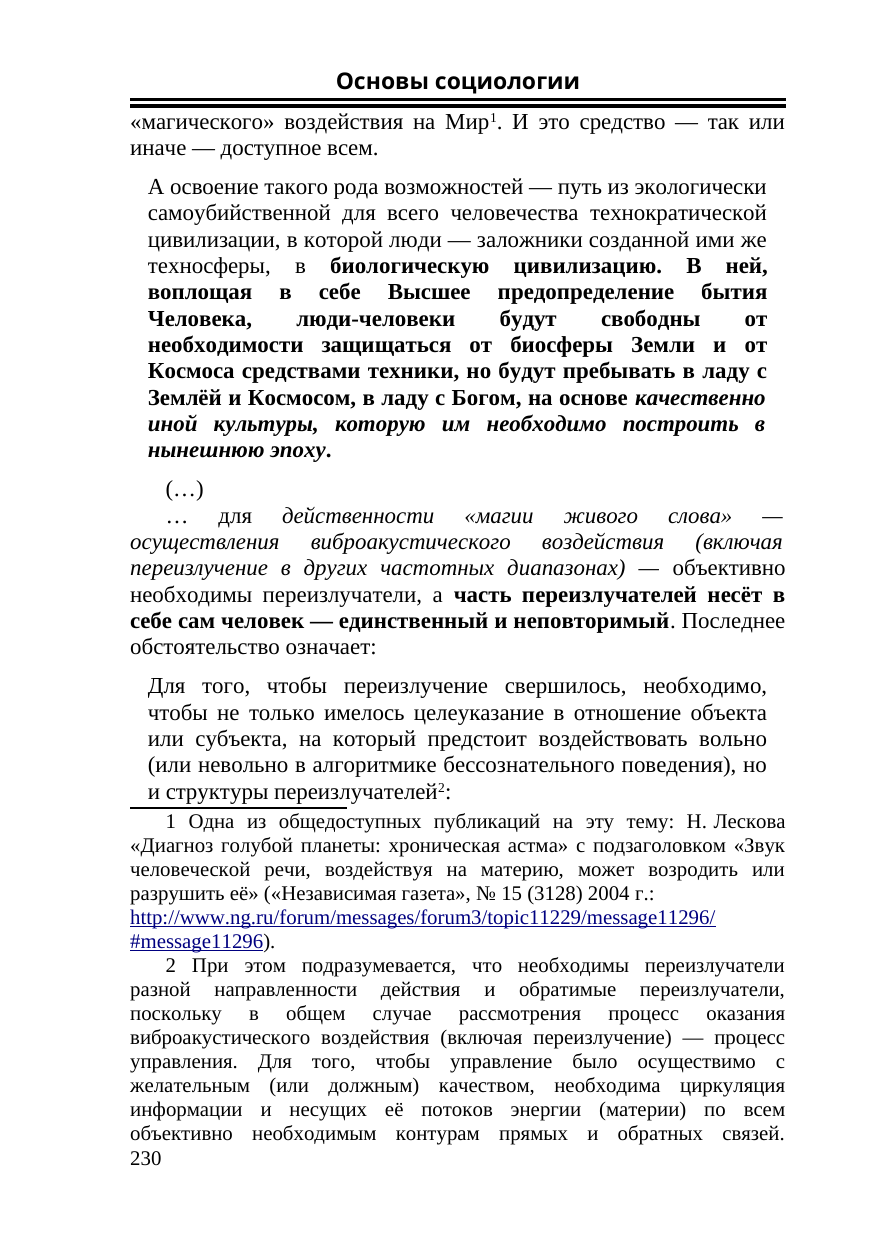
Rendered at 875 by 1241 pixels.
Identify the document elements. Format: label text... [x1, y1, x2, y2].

text А освоение такого рода возможностей — путь из экологически самоубийственной для всего человечества технократической цивилизации, в которой люди — заложники созданной ими же техносферы, в биологическую цивилизацию. В ней, воплощая в себе Высшее предопределение бытия Человека, люди-человеки будут свободны от необходимости защищаться от биосферы Земли и от Космоса средствами техники, но будут пребывать в ладу с Землёй и Космосом, в ладу с Богом, на основе качественно иной культуры, которую им необходимо построить в нынешнюю эпоху. [148, 173, 768, 463]
text (…) [130, 475, 786, 502]
text «маги­ческого» воздействия на Мир. И это средство — так или иначе — доступное всем. [130, 108, 786, 160]
text При этом подразумевается, что необходимы переизлучатели разной направленности действия и обратимые переизлучатели, поскольку в общем случае рассмотрения процесс оказания виброакустического воздействия (включая переизлучение) — процесс управления. Для того, чтобы управление было осуществимо с желательным (или должным) качеством, необходима циркуляция информации и несущих её потоков энергии (материи) по всем объективно необходимым контурам прямых и обратных связей. [130, 953, 786, 1145]
text http://www.ng.ru/forum/messages/forum3/topic11229/message11296/#message11296). [130, 905, 786, 953]
text … для действенности «магии живого слова» — осуществления виброакустического воздействия (включая переизлучение в других частотных диапазонах) — объективно необходимы переизлучатели, а часть переизлучателей несёт в себе сам человек — единственный и неповторимый. Последнее обстоятельство означает: [130, 502, 786, 660]
text Одна из общедоступных публикаций на эту тему: Н. Лескова «Диагноз голубой планеты: хроническая астма» с подзаголовком «Звук человеческой речи, воздействуя на материю, может возродить или разрушить её» («Независимая газета», № 15 (3128) 2004 г.: [130, 808, 786, 905]
text Для того, чтобы переизлучение свершилось, необходимо, чтобы не только имелось целеуказание в отношение объекта или субъекта, на который предстоит воздействовать вольно (или невольно в алгоритмике бессознательного поведения), но и структуры переизлучателей: [148, 672, 768, 804]
